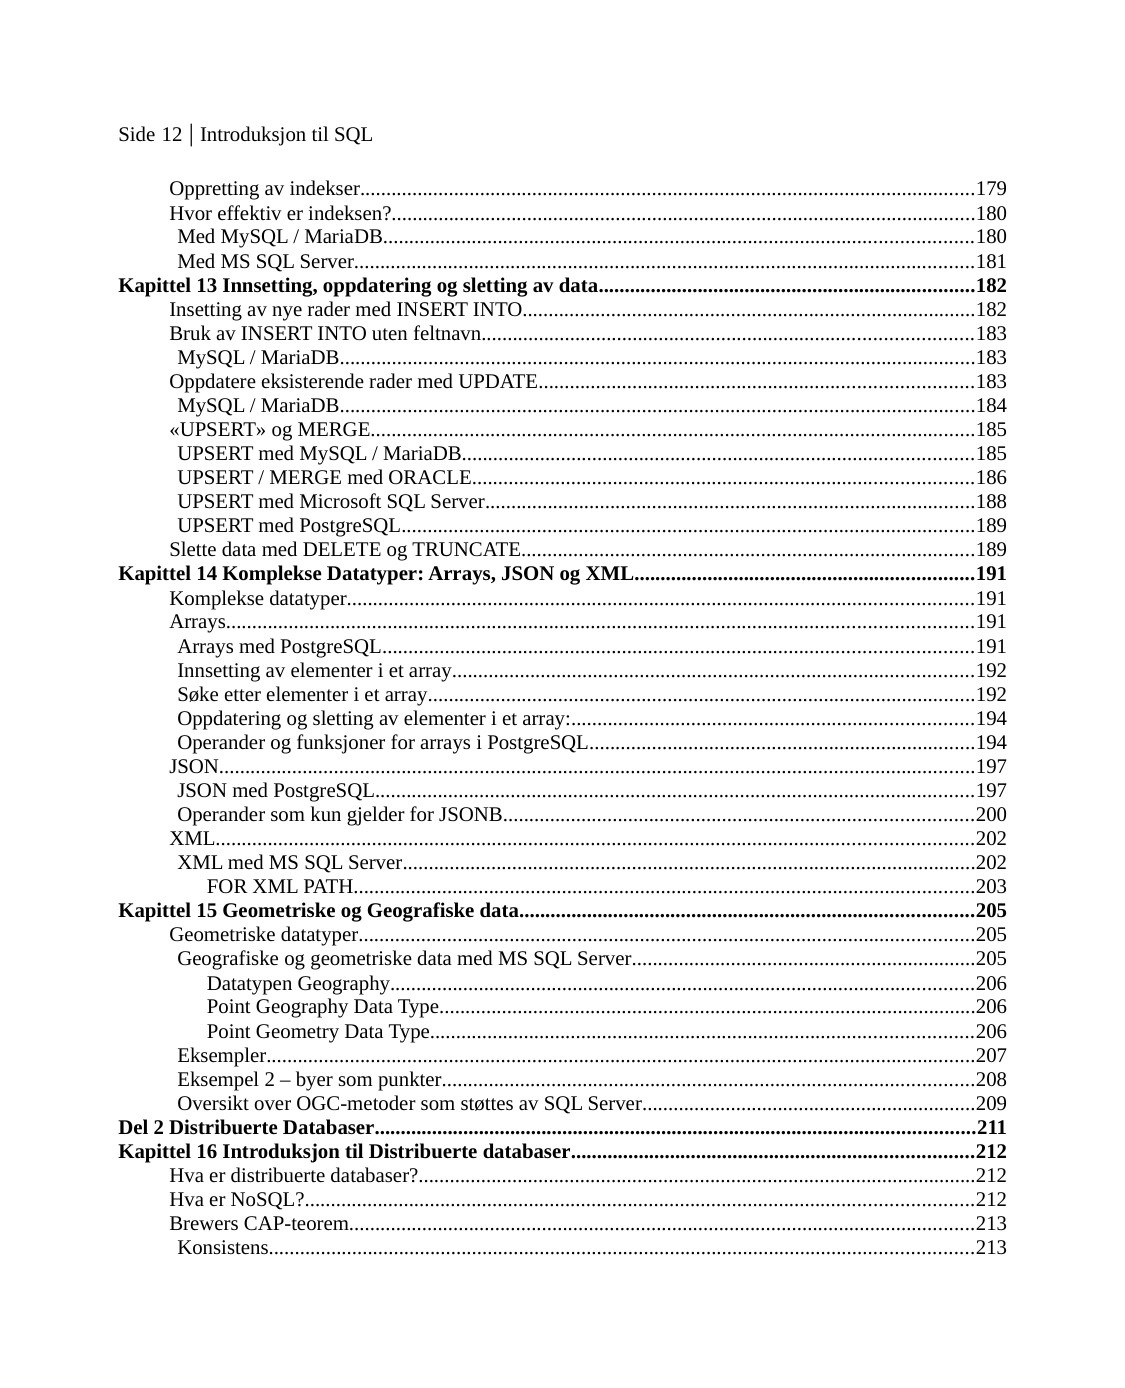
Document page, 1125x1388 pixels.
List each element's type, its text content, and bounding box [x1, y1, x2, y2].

text Kapittel 16 Introduksjon til Distribuerte databaser 212 [118, 1139, 1007, 1163]
text  Bruk av INSERT INTO uten feltnavn 183 [148, 321, 1007, 345]
text Datatypen Geography 206 [207, 970, 1007, 994]
text Kapittel 13 Innsetting, oppdatering og sletting av data 182 [118, 273, 1007, 297]
text  Geometriske datatyper 205 [148, 922, 1007, 946]
text  Oppdatere eksisterende rader med UPDATE 183 [148, 369, 1007, 393]
text Oversikt over OGC-metoder som støttes av SQL Server 209 [177, 1091, 1007, 1115]
text  Hva er NoSQL? 212 [148, 1187, 1007, 1211]
text Operander som kun gjelder for JSONB 200 [177, 802, 1007, 826]
text Med MySQL / MariaDB 180 [177, 224, 1007, 248]
text  «UPSERT» og MERGE 185 [148, 417, 1007, 441]
text  Komplekse datatyper 191 [148, 585, 1007, 609]
text UPSERT med Microsoft SQL Server 188 [177, 489, 1007, 513]
text UPSERT / MERGE med ORACLE 186 [177, 465, 1007, 489]
text MySQL / MariaDB 184 [177, 393, 1007, 417]
text Eksempler 207 [177, 1043, 1007, 1067]
text  Arrays 191 [148, 609, 1007, 633]
text  Hvor effektiv er indeksen? 180 [148, 200, 1007, 224]
text Kapittel 14 Komplekse Datatyper: Arrays, JSON og XML 191 [118, 561, 1007, 585]
text  Hva er distribuerte databaser? 212 [148, 1163, 1007, 1187]
text Operander og funksjoner for arrays i PostgreSQL 194 [177, 730, 1007, 754]
text  JSON 197 [148, 754, 1007, 778]
text  Insetting av nye rader med INSERT INTO 182 [148, 297, 1007, 321]
text Del 2 Distribuerte Databaser 211 [118, 1115, 1007, 1139]
text Oppdatering og sletting av elementer i et array: 194 [177, 706, 1007, 730]
text  Oppretting av indekser 179 [148, 176, 1007, 200]
text Søke etter elementer i et array 192 [177, 682, 1007, 706]
text Geografiske og geometriske data med MS SQL Server 205 [177, 946, 1007, 970]
text XML med MS SQL Server 202 [177, 850, 1007, 874]
text  XML 202 [148, 826, 1007, 850]
text MySQL / MariaDB 183 [177, 345, 1007, 369]
text Arrays med PostgreSQL 191 [177, 633, 1007, 658]
text Kapittel 15 Geometriske og Geografiske data 205 [118, 898, 1007, 922]
text Point Geography Data Type 206 [207, 994, 1007, 1018]
text Innsetting av elementer i et array 192 [177, 658, 1007, 682]
text UPSERT med MySQL / MariaDB 185 [177, 441, 1007, 465]
text JSON med PostgreSQL 197 [177, 778, 1007, 802]
text Point Geometry Data Type 206 [207, 1018, 1007, 1043]
text  Brewers CAP-teorem 213 [148, 1211, 1007, 1235]
text Eksempel 2 – byer som punkter 208 [177, 1067, 1007, 1091]
text UPSERT med PostgreSQL 189 [177, 513, 1007, 537]
text Med MS SQL Server 181 [177, 248, 1007, 273]
text  Slette data med DELETE og TRUNCATE 189 [148, 537, 1007, 561]
text Konsistens 213 [177, 1235, 1007, 1259]
text FOR XML PATH 203 [207, 874, 1007, 898]
